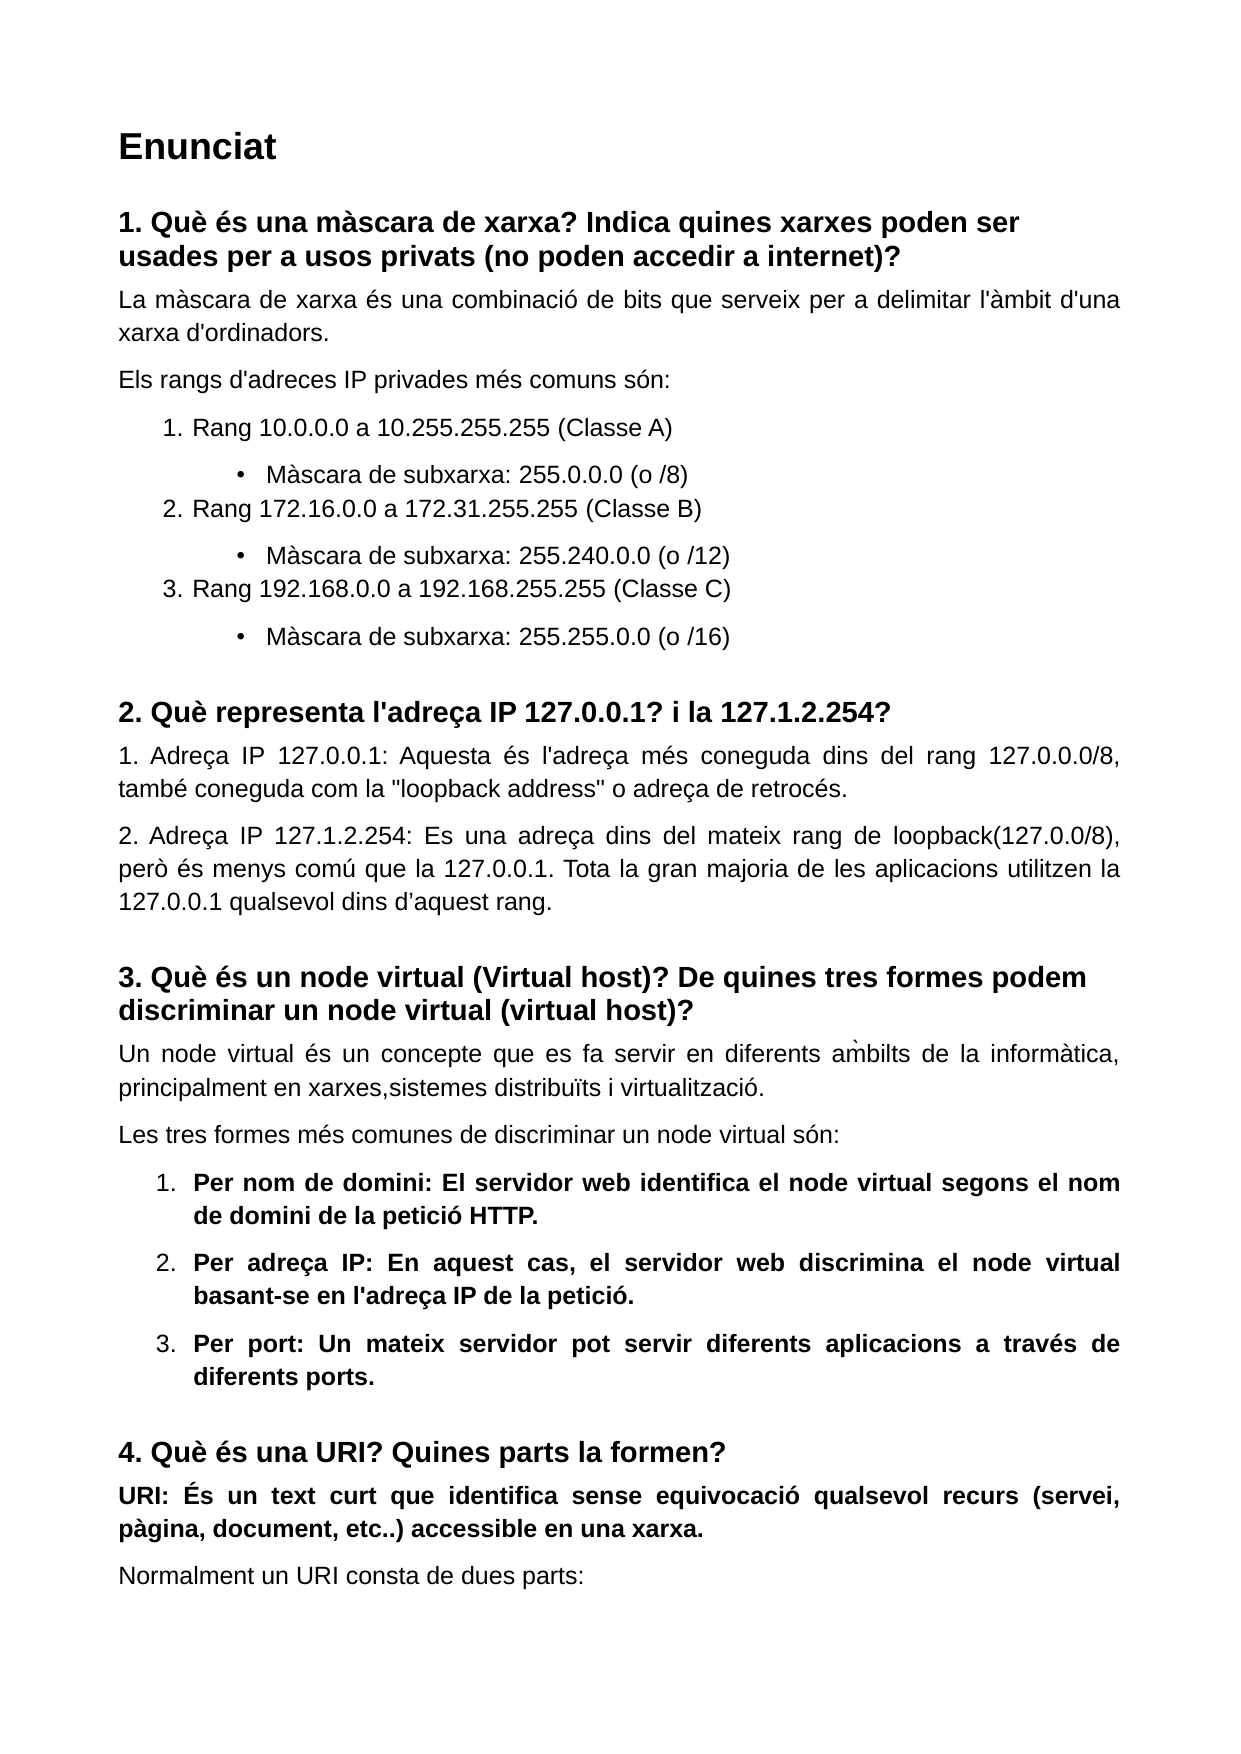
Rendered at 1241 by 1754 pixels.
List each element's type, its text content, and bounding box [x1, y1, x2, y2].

subtitle Enunciat [118, 124, 1122, 167]
text Un node virtual és un concepte que es fa servir en diferents am̀bilts de la informàtica, principalment en xarxes,sistemes distribuïts i virtualització. [118, 1039, 1122, 1101]
text Els rangs d'adreces IP privades més comuns són: [118, 365, 1122, 394]
text La màscara de xarxa és una combinació de bits que serveix per a delimitar l'àmbit d'una xarxa d'ordinadors. [118, 284, 1122, 346]
list Per adreça IP: En aquest cas, el servidor web discrimina el node virtual basant-se en l'adreça IP de la petició. [156, 1248, 1122, 1310]
list Màscara de subxarxa: 255.240.0.0 (o /12) [236, 541, 1122, 570]
text Normalment un URI consta de dues parts: [118, 1561, 1122, 1590]
list Rang 192.168.0.0 a 192.168.255.255 (Classe C) [162, 574, 1122, 603]
list Per port: Un mateix servidor pot servir diferents aplicacions a través de diferents ports. [156, 1329, 1122, 1391]
subtitle 2. Què representa l'adreça IP 127.0.0.1? i la 127.1.2.254? [118, 694, 1122, 728]
subtitle 1. Què és una màscara de xarxa? Indica quines xarxes poden ser usades per a usos privats (no poden accedir a internet)? [118, 205, 1122, 272]
text URI: És un text curt que identifica sense equivocació qualsevol recurs (servei, pàgina, document, etc..) accessible en una xarxa. [118, 1481, 1122, 1542]
text 1. Adreça IP 127.0.0.1: Aquesta és l'adreça més coneguda dins del rang 127.0.0.0/8, també coneguda com la "loopback address" o adreça de retrocés. [118, 741, 1122, 802]
list Rang 172.16.0.0 a 172.31.255.255 (Classe B) [162, 493, 1122, 522]
list Per nom de domini: El servidor web identifica el node virtual segons el nom de domini de la petició HTTP. [156, 1168, 1122, 1229]
list Màscara de subxarxa: 255.255.0.0 (o /16) [236, 622, 1122, 651]
subtitle 3. Què és un node virtual (Virtual host)? De quines tres formes podem discriminar un node virtual (virtual host)? [118, 960, 1122, 1027]
list Màscara de subxarxa: 255.0.0.0 (o /8) [236, 460, 1122, 489]
list Rang 10.0.0.0 a 10.255.255.255 (Classe A) [162, 413, 1122, 442]
text Les tres formes més comunes de discriminar un node virtual són: [118, 1120, 1122, 1149]
subtitle 4. Què és una URI? Quines parts la formen? [118, 1434, 1122, 1468]
text 2. Adreça IP 127.1.2.254: Es una adreça dins del mateix rang de loopback(127.0.0/8), però és menys comú que la 127.0.0.1. Tota la gran majoria de les aplicacions utilitzen la 127.0.0.1 qualsevol dins d’aquest rang. [118, 821, 1122, 916]
